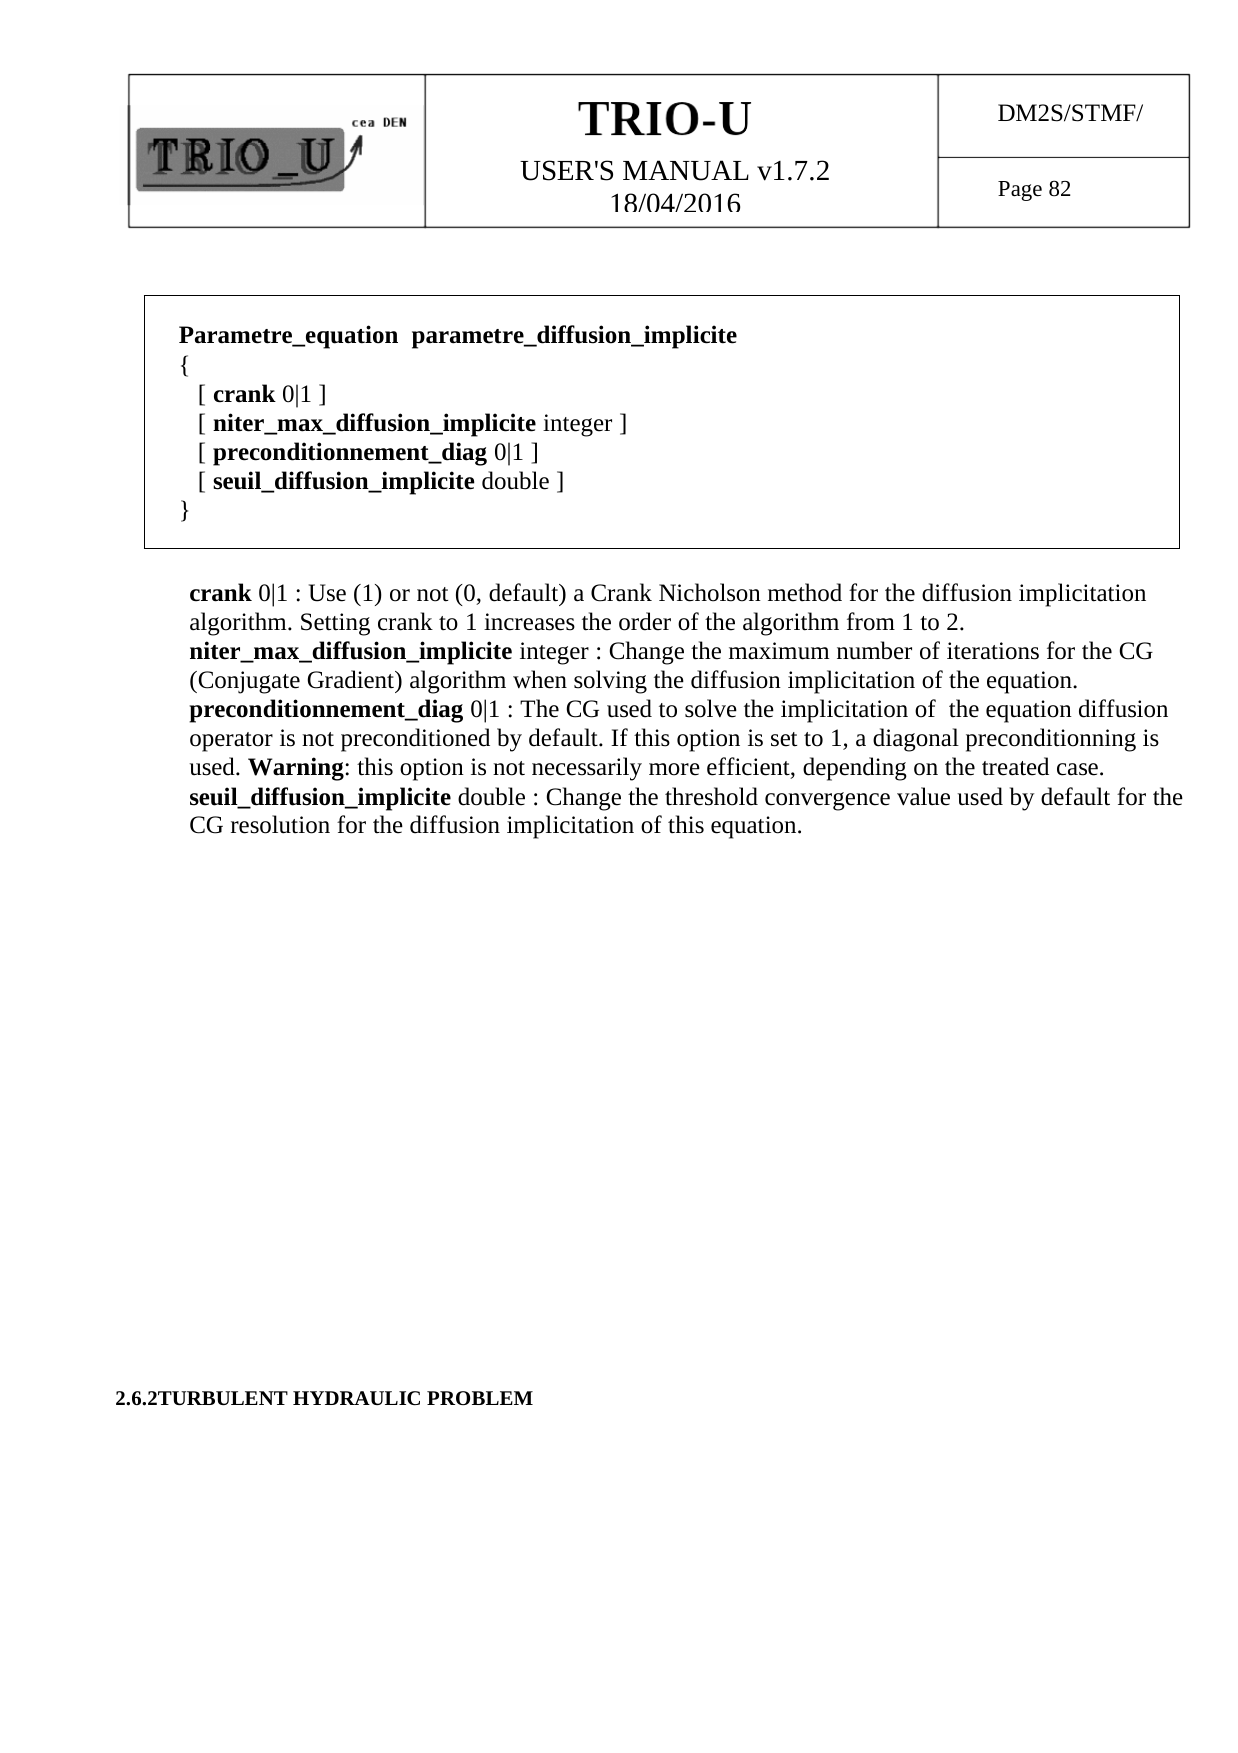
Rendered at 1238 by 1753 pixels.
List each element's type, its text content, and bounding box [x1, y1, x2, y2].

text preconditionnement_diag 0|1 : The CG used to solve the implicitation of the equation diffusion operator is not preconditioned by default. If this option is set to 1, a diagonal preconditionning is used. Warning: this option is not necessarily more efficient, depending on the treated case. [189, 694, 1196, 781]
text niter_max_diffusion_implicite integer : Change the maximum number of iterations for the CG (Conjugate Gradient) algorithm when solving the diffusion implicitation of the equation. [189, 636, 1196, 694]
subtitle TURBULENT HYDRAULIC PROBLEM [115, 1385, 1164, 1409]
text seuil_diffusion_implicite double : Change the threshold convergence value used by default for the CG resolution for the diffusion implicitation of this equation. [189, 781, 1196, 839]
table_header Parametre_equation parametre_diffusion_implicite { [ crank 0|1 ] [ niter_max_diffusion_implicite integer ] [ preconditionnement_diag 0|1 ] [ seuil_diffusion_implicite double ] } [145, 296, 1179, 548]
text crank 0|1 : Use (1) or not (0, default) a Crank Nicholson method for the diffusion implicitation algorithm. Setting crank to 1 increases the order of the algorithm from 1 to 2. [189, 578, 1196, 636]
